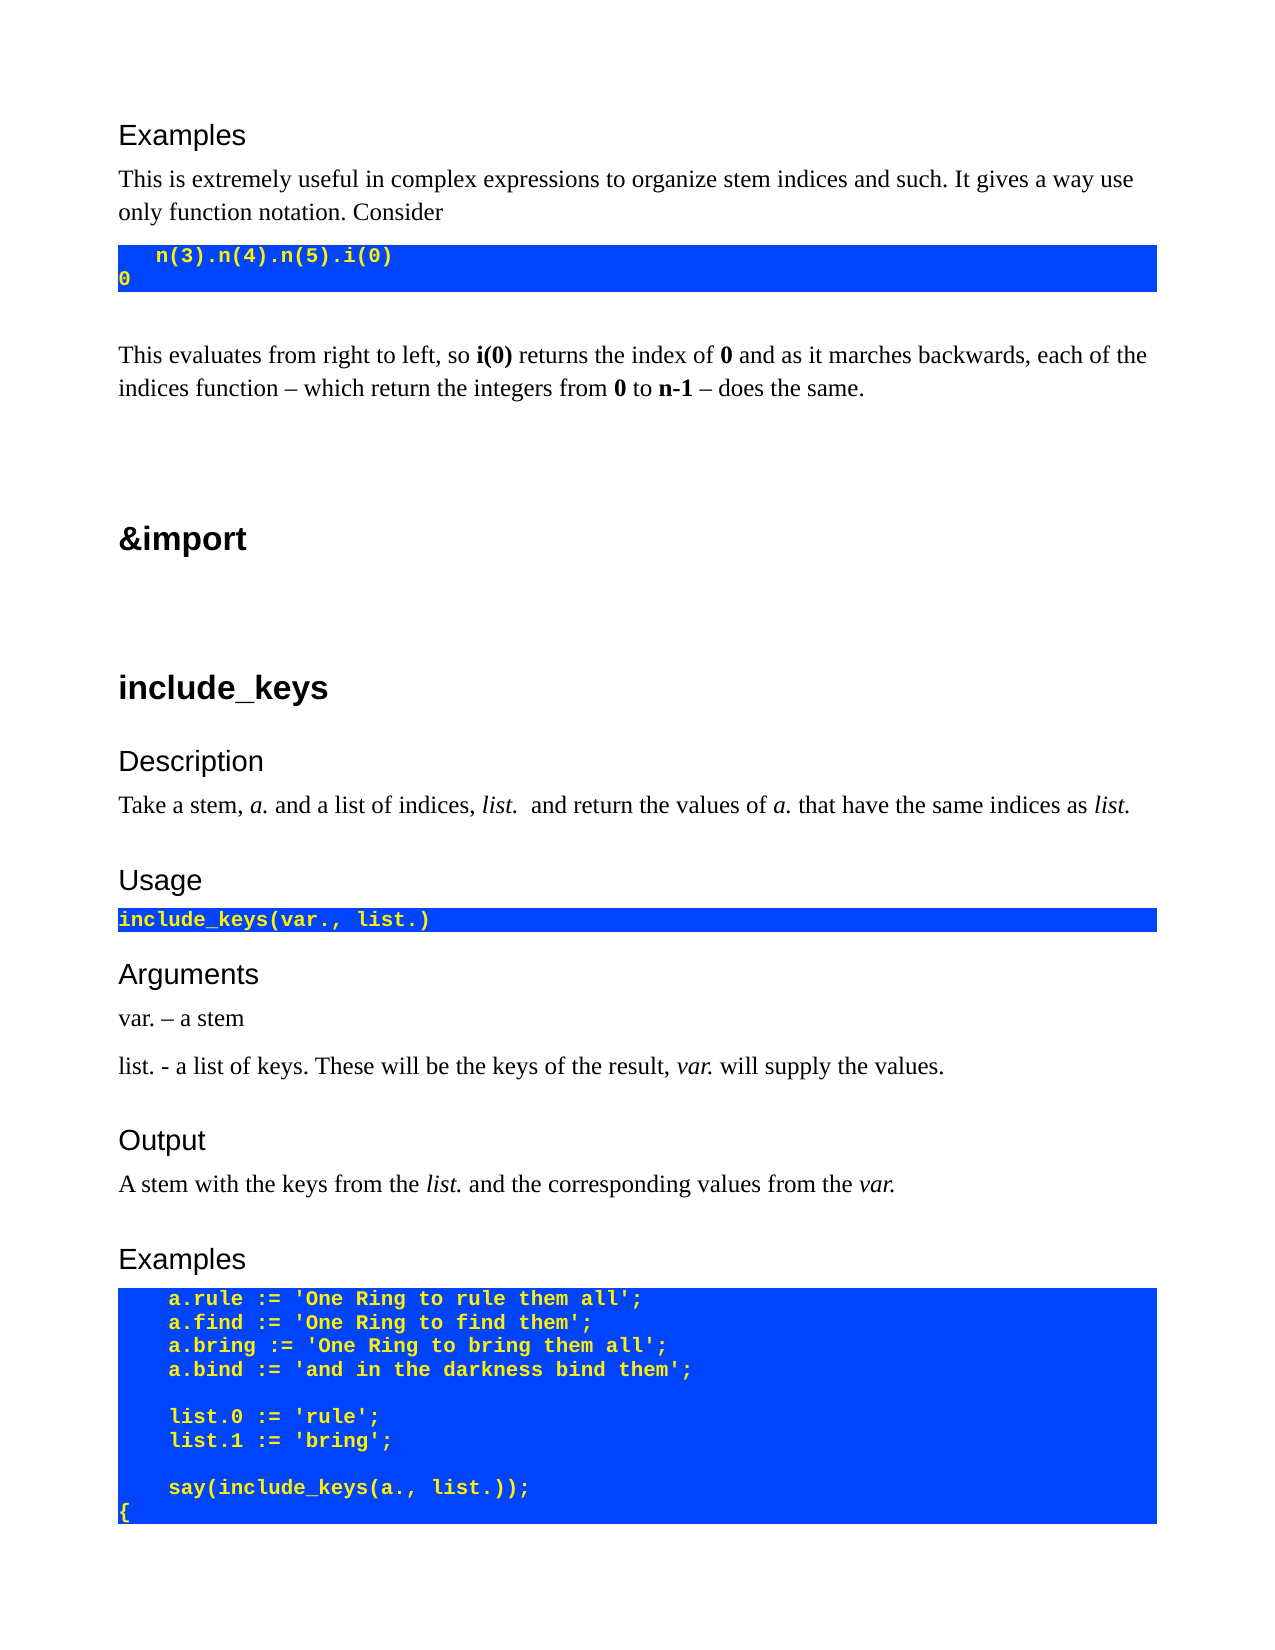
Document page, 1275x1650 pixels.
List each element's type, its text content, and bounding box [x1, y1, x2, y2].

text Take a stem, a. and a list of indices, list. and return the values of a. that have the same indices as list. [118, 790, 1157, 819]
subtitle Examples [118, 1242, 1157, 1276]
text a.bring := 'One Ring to bring them all'; [118, 1335, 1157, 1359]
subtitle Description [118, 744, 1157, 777]
text n(3).n(4).n(5).i(0) [118, 245, 1157, 268]
subtitle &import [118, 441, 1157, 557]
text a.bind := 'and in the darkness bind them'; [118, 1359, 1157, 1383]
text A stem with the keys from the list. and the corresponding values from the var. [118, 1169, 1157, 1198]
text 0 [118, 268, 1157, 292]
text This is extremely useful in complex expressions to organize stem indices and such. It gives a way use only function notation. Consider [118, 164, 1157, 226]
subtitle Output [118, 1123, 1157, 1157]
text This evaluates from right to left, so i(0) returns the index of 0 and as it marches backwards, each of the indices function – which return the integers from 0 to n-1 – does the same. [118, 340, 1157, 401]
text list.0 := 'rule'; [118, 1406, 1157, 1430]
text a.find := 'One Ring to find them'; [118, 1312, 1157, 1335]
subtitle Usage [118, 862, 1157, 896]
text var. – a stem [118, 1003, 1157, 1032]
text list.1 := 'bring'; [118, 1430, 1157, 1454]
text list. - a list of keys. These will be the keys of the result, var. will supply the values. [118, 1051, 1157, 1079]
text say(include_keys(a., list.)); [118, 1477, 1157, 1501]
subtitle Examples [118, 118, 1157, 152]
text include_keys(var., list.) [118, 908, 1157, 932]
text { [118, 1501, 1157, 1524]
subtitle Arguments [118, 957, 1157, 991]
text a.rule := 'One Ring to rule them all'; [118, 1288, 1157, 1312]
subtitle include_keys [118, 590, 1157, 706]
